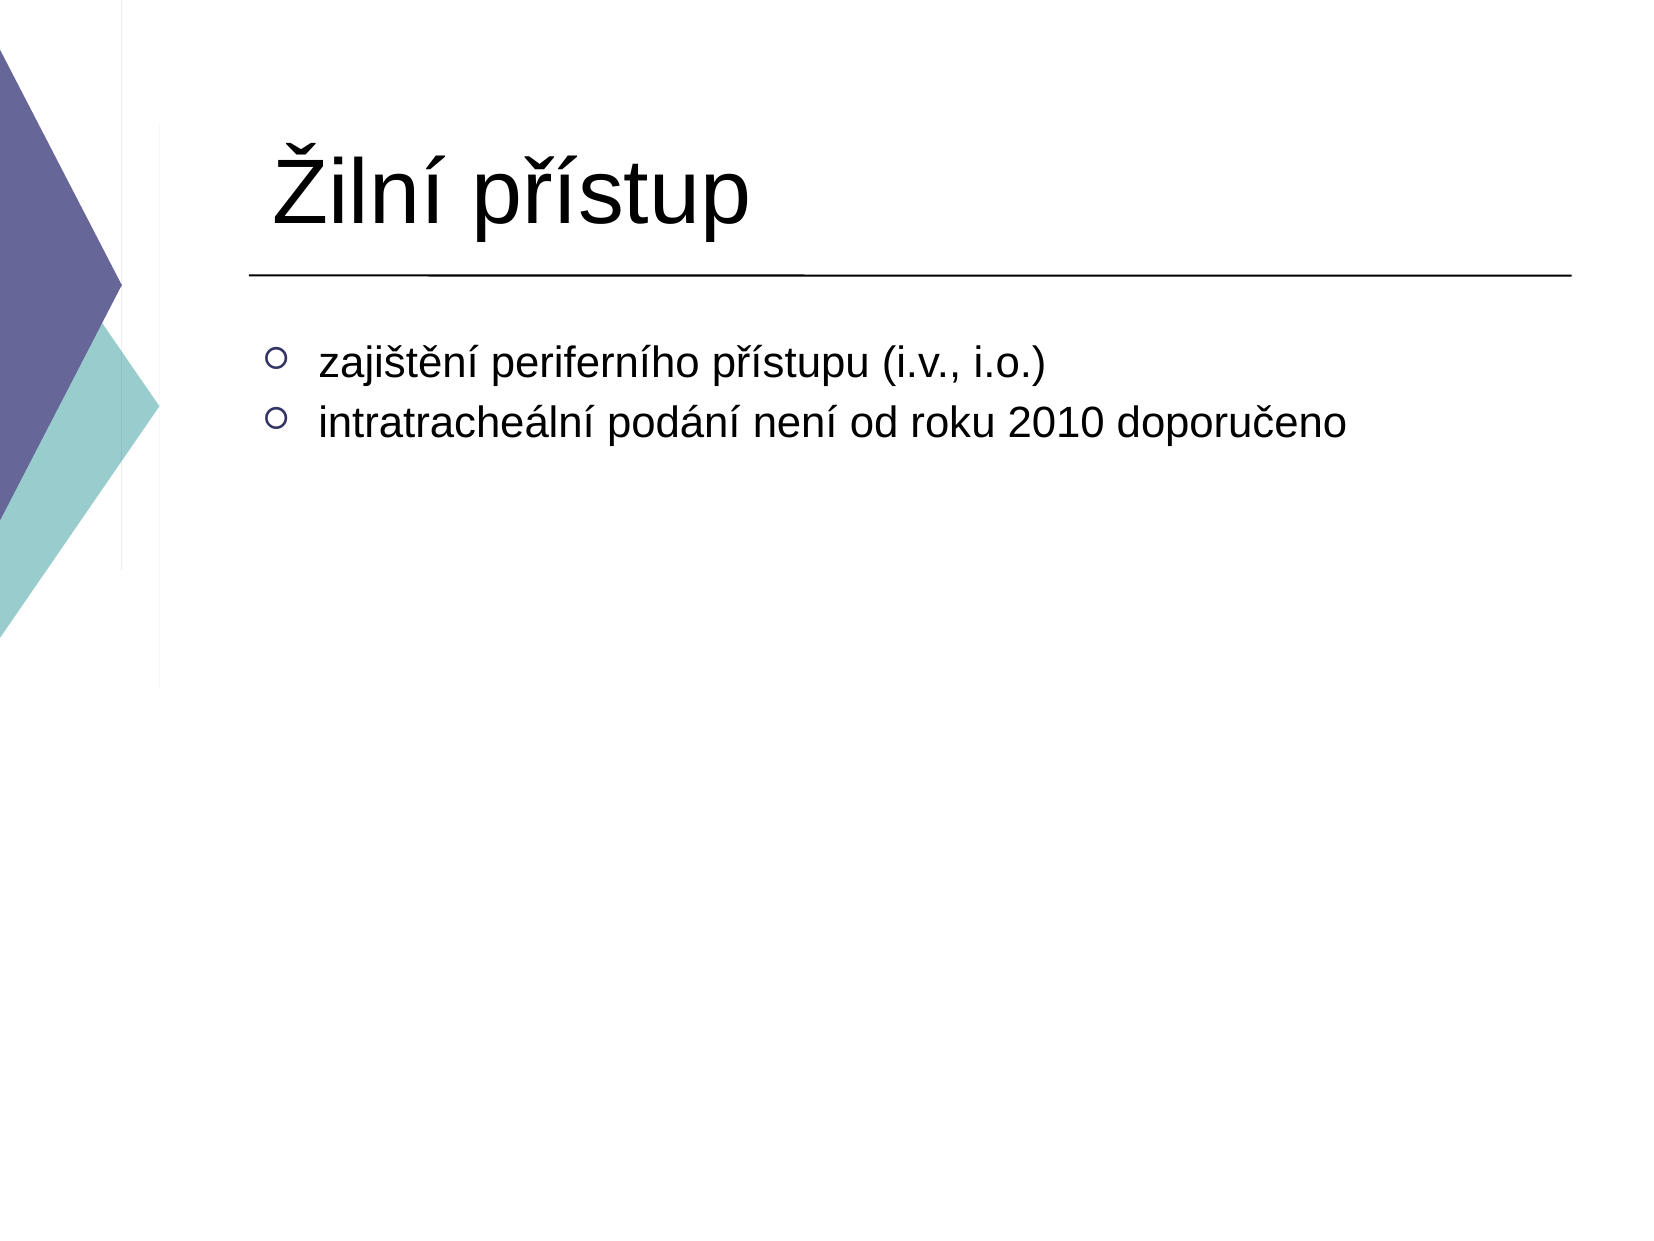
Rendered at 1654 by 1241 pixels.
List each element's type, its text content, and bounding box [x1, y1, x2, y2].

title Žilní přístup [257, 64, 1561, 252]
list zajištění periferního přístupu (i.v., i.o.) intratracheální podání není od roku 2010 doporučeno [247, 330, 1571, 1154]
